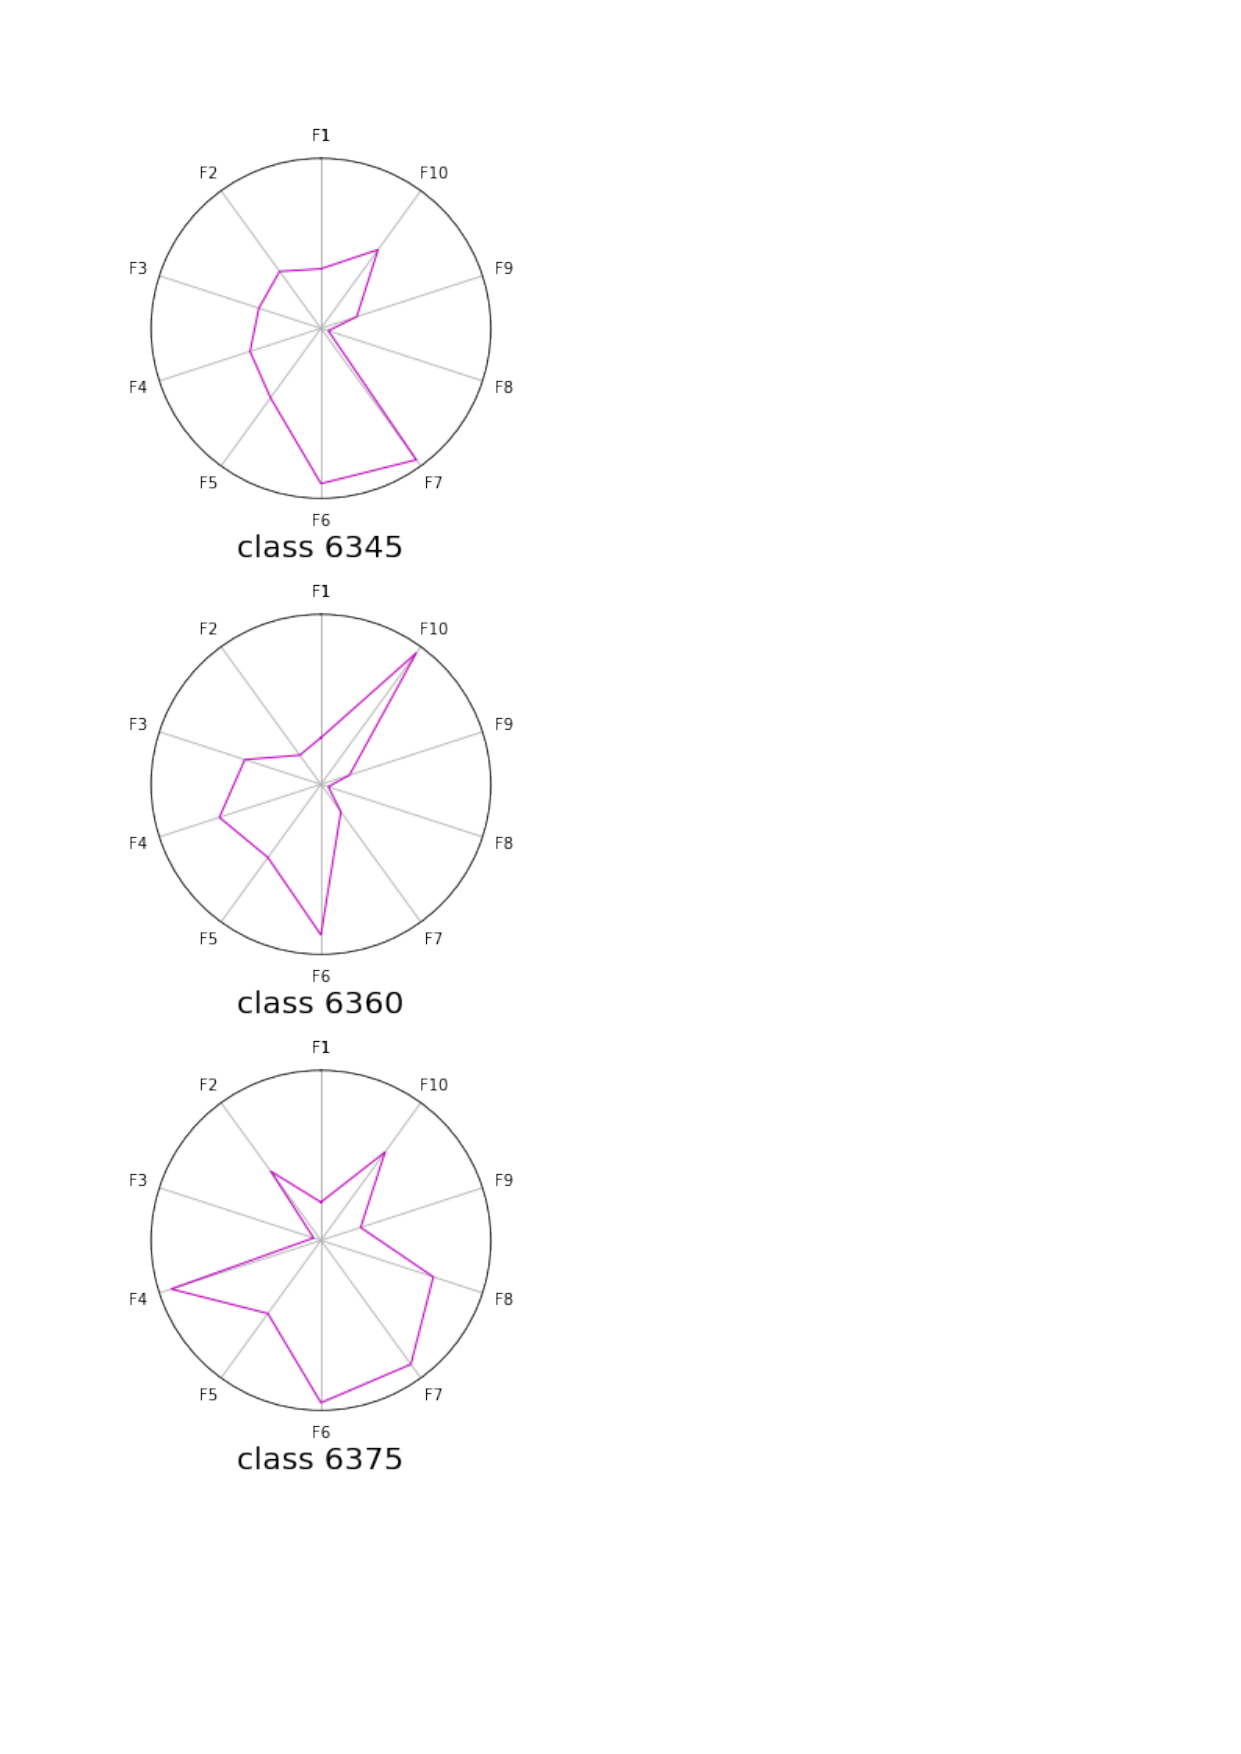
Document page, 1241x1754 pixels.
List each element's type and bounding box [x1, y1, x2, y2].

picture [118, 118, 523, 1487]
